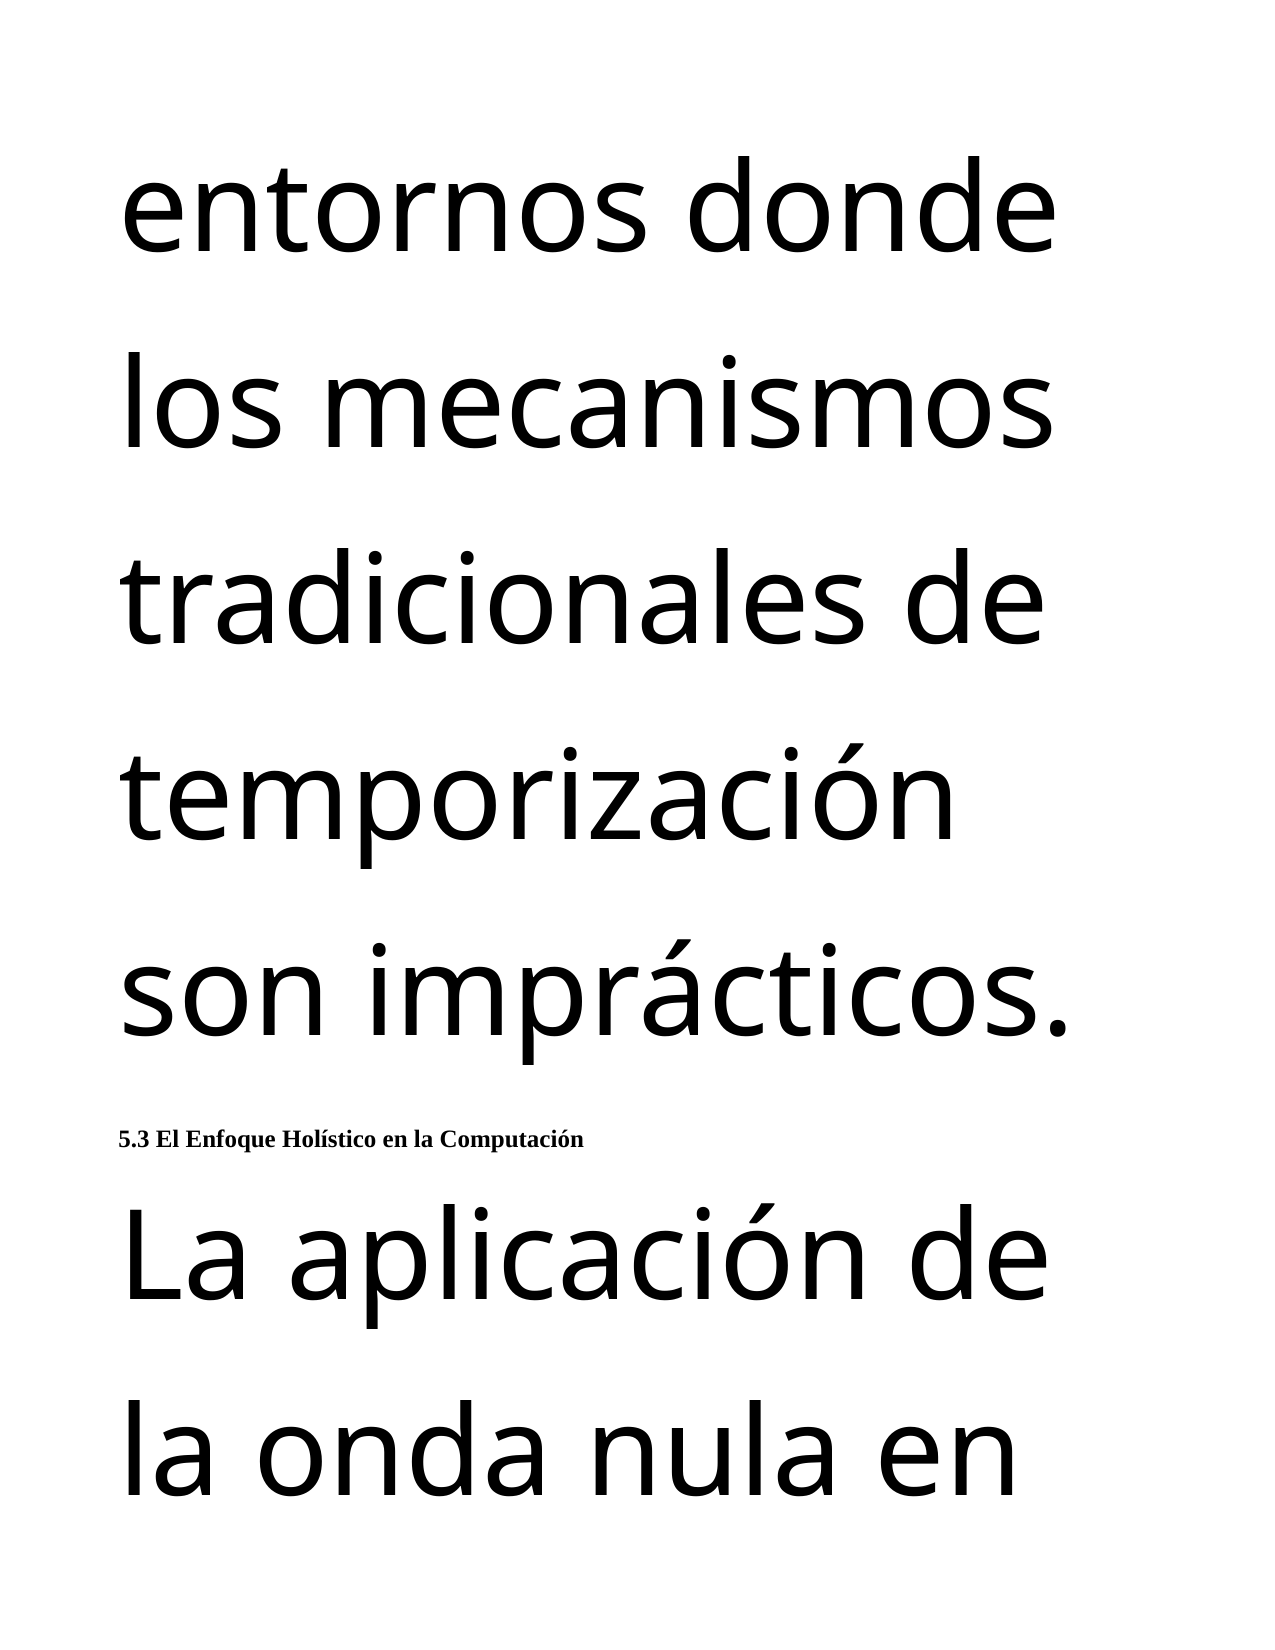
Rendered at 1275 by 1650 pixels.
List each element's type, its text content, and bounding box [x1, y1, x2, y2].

text entornos donde los mecanismos tradicionales de temporización son imprácticos. [118, 118, 1157, 1072]
subtitle 5.3 El Enfoque Holístico en la Computación [118, 1124, 1157, 1153]
text La aplicación de la onda nula en [118, 1166, 1157, 1532]
